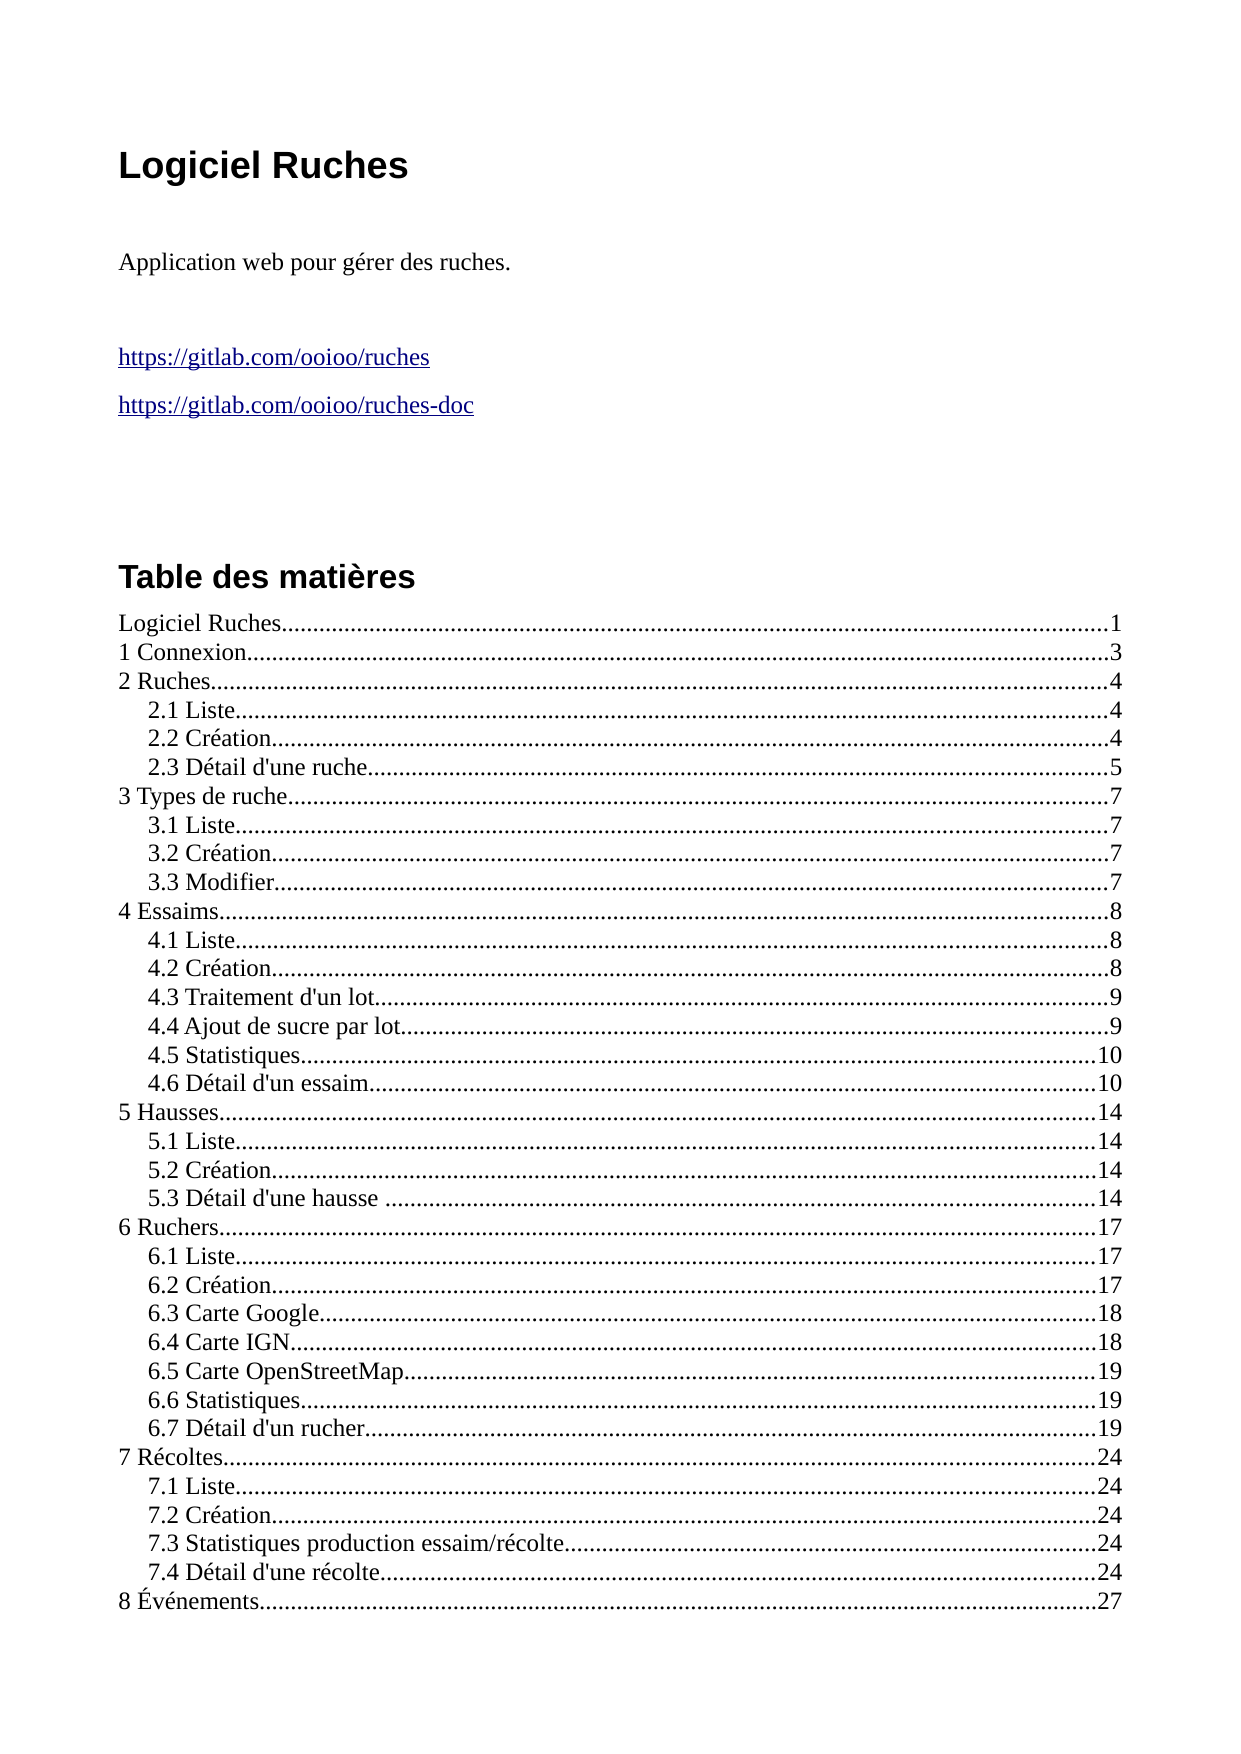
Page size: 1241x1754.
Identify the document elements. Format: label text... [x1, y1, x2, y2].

text 7.3 Statistiques production essaim/récolte 24 [148, 1528, 1122, 1557]
text https://gitlab.com/ooioo/ruches-doc [118, 390, 1122, 418]
text 4.6 Détail d'un essaim 10 [148, 1068, 1122, 1097]
text 6.2 Création 17 [148, 1270, 1122, 1298]
text 7.4 Détail d'une récolte 24 [148, 1557, 1122, 1586]
text 4.3 Traitement d'un lot 9 [148, 982, 1122, 1011]
text Application web pour gérer des ruches. [118, 247, 1122, 276]
text 6 Ruchers 17 [118, 1212, 1122, 1241]
text 2 Ruches 4 [118, 666, 1122, 695]
text 4.4 Ajout de sucre par lot 9 [148, 1011, 1122, 1040]
text 2.3 Détail d'une ruche 5 [148, 752, 1122, 781]
text 8 Événements 27 [118, 1586, 1122, 1615]
subtitle Table des matières [118, 557, 1122, 596]
text 4.1 Liste 8 [148, 925, 1122, 953]
text 7.2 Création 24 [148, 1500, 1122, 1528]
text 3 Types de ruche 7 [118, 781, 1122, 810]
text 7 Récoltes 24 [118, 1442, 1122, 1471]
subtitle Logiciel Ruches [118, 143, 1122, 187]
text 5.2 Création 14 [148, 1155, 1122, 1183]
text 6.6 Statistiques 19 [148, 1385, 1122, 1413]
text 2.1 Liste 4 [148, 695, 1122, 723]
text 1 Connexion 3 [118, 637, 1122, 666]
text 7.1 Liste 24 [148, 1471, 1122, 1500]
text Logiciel Ruches 1 [118, 608, 1122, 637]
text 2.2 Création 4 [148, 723, 1122, 752]
text 6.4 Carte IGN 18 [148, 1327, 1122, 1356]
text 6.7 Détail d'un rucher 19 [148, 1413, 1122, 1442]
text 4.2 Création 8 [148, 953, 1122, 982]
text 6.3 Carte Google 18 [148, 1298, 1122, 1327]
text https://gitlab.com/ooioo/ruches [118, 342, 1122, 371]
text 4 Essaims 8 [118, 896, 1122, 925]
text 3.2 Création 7 [148, 838, 1122, 867]
text 4.5 Statistiques 10 [148, 1040, 1122, 1068]
text 3.1 Liste 7 [148, 810, 1122, 838]
text 5 Hausses 14 [118, 1097, 1122, 1126]
text 3.3 Modifier 7 [148, 867, 1122, 896]
text 5.1 Liste 14 [148, 1126, 1122, 1155]
text 6.5 Carte OpenStreetMap 19 [148, 1356, 1122, 1385]
text 6.1 Liste 17 [148, 1241, 1122, 1270]
text 5.3 Détail d'une hausse 14 [148, 1183, 1122, 1212]
